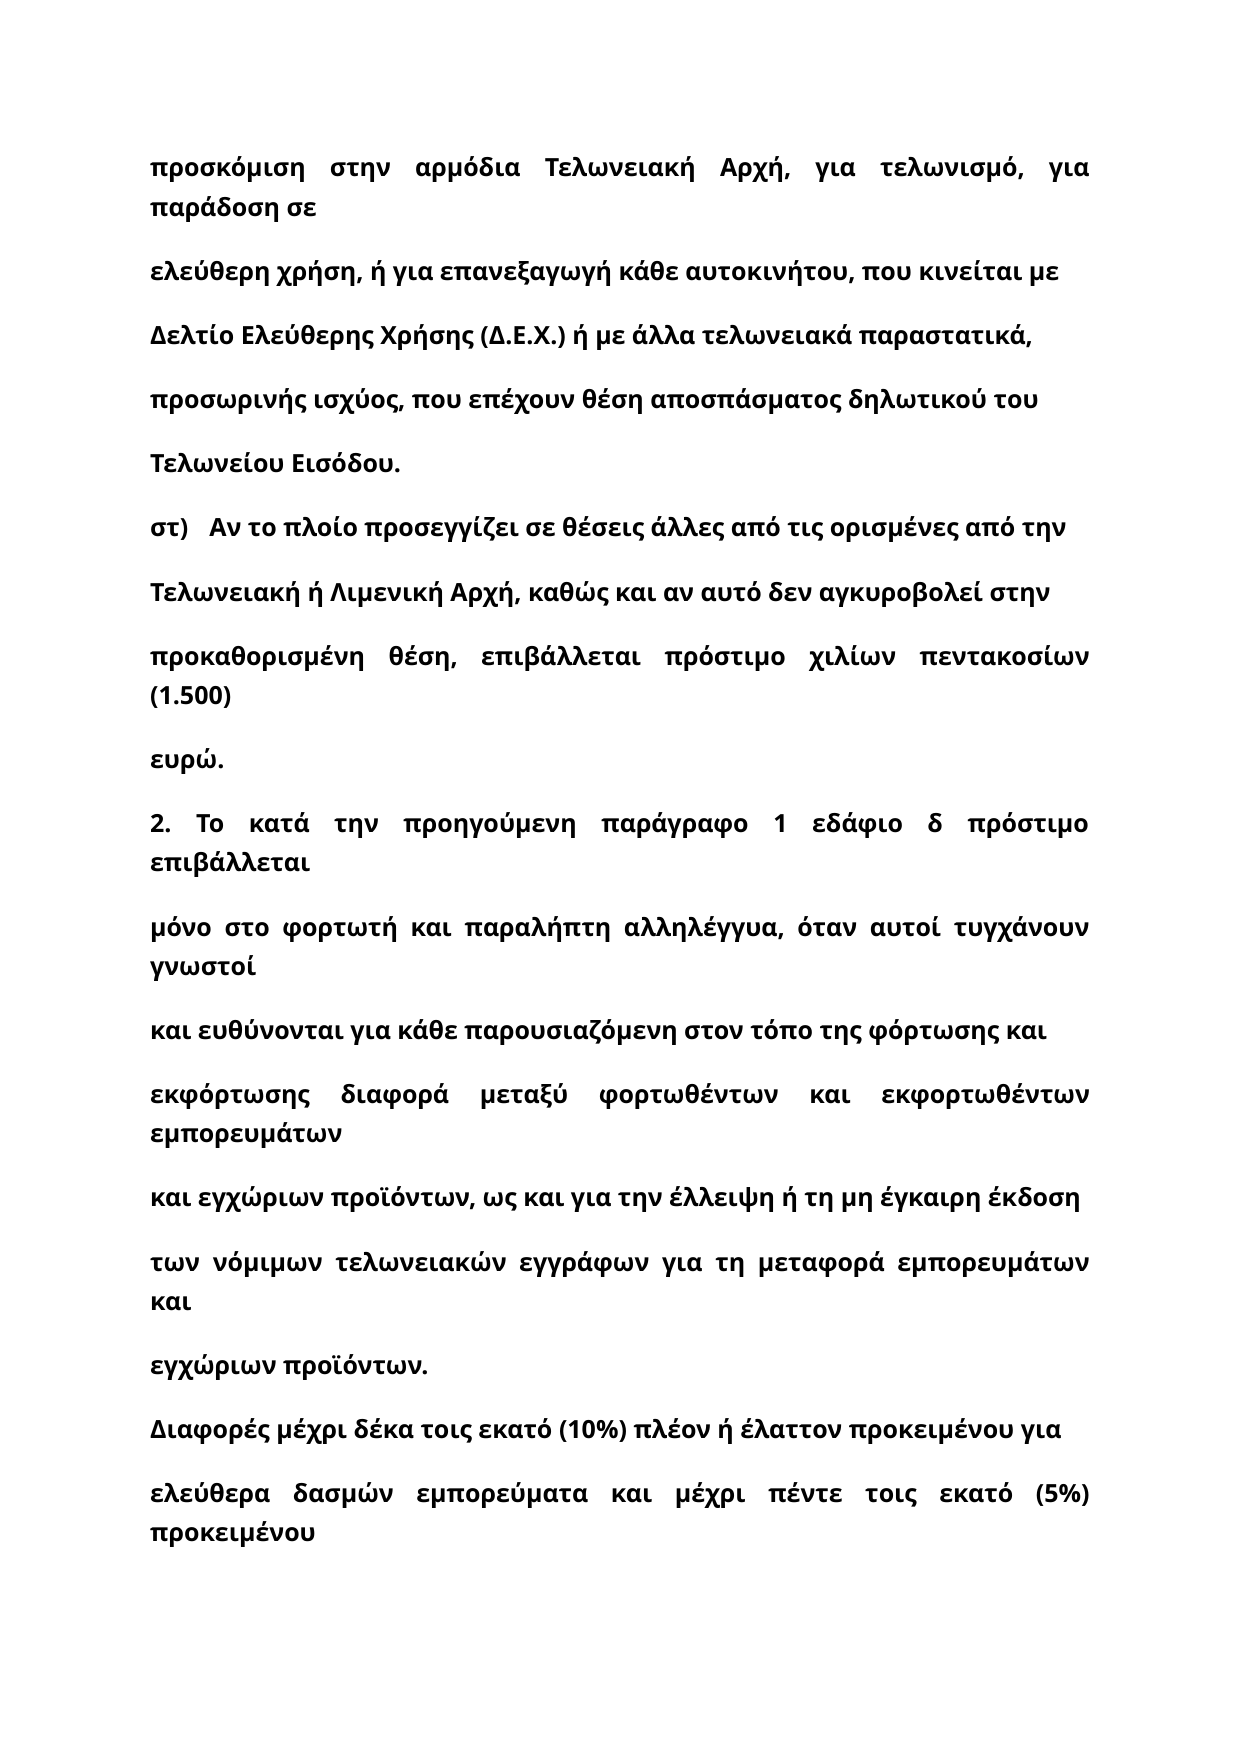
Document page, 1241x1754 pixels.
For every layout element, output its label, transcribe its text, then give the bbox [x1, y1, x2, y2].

text προσκόμιση στην αρμόδια Τελωνειακή Αρχή, για τελωνισμό, για παράδοση σε [150, 150, 1090, 223]
text ελεύθερα δασμών εμπορεύματα και μέχρι πέντε τοις εκατό (5%) προκειμένου [150, 1476, 1090, 1549]
text εκφόρτωσης διαφορά μεταξύ φορτωθέντων και εκφορτωθέντων εμπορευμάτων [150, 1077, 1090, 1150]
text και ευθύνονται για κάθε παρουσιαζόμενη στον τόπο της φόρτωσης και [150, 1012, 1090, 1047]
text Διαφορές μέχρι δέκα τοις εκατό (10%) πλέον ή έλαττον προκειμένου για [150, 1412, 1090, 1446]
text εγχώριων προϊόντων. [150, 1347, 1090, 1382]
text Τελωνείου Εισόδου. [150, 446, 1090, 480]
text ελεύθερη χρήση, ή για επανεξαγωγή κάθε αυτοκινήτου, που κινείται με [150, 253, 1090, 287]
text μόνο στο φορτωτή και παραλήπτη αλληλέγγυα, όταν αυτοί τυγχάνουν γνωστοί [150, 909, 1090, 982]
text Δελτίο Ελεύθερης Χρήσης (Δ.Ε.Χ.) ή με άλλα τελωνειακά παραστατικά, [150, 317, 1090, 352]
text ευρώ. [150, 742, 1090, 776]
text προκαθορισμένη θέση, επιβάλλεται πρόστιμο χιλίων πεντακοσίων (1.500) [150, 638, 1090, 712]
text Τελωνειακή ή Λιμενική Αρχή, καθώς και αν αυτό δεν αγκυροβολεί στην [150, 574, 1090, 608]
list στ) Αν το πλοίο προσεγγίζει σε θέσεις άλλες από τις ορισμένες από την [150, 510, 1090, 544]
text των νόμιμων τελωνειακών εγγράφων για τη μεταφορά εμπορευμάτων και [150, 1244, 1090, 1317]
text προσωρινής ισχύος, που επέχουν θέση αποσπάσματος δηλωτικού του [150, 382, 1090, 416]
text και εγχώριων προϊόντων, ως και για την έλλειψη ή τη μη έγκαιρη έκδοση [150, 1180, 1090, 1214]
text 2. Το κατά την προηγούμενη παράγραφο 1 εδάφιο δ πρόστιμο επιβάλλεται [150, 806, 1090, 879]
